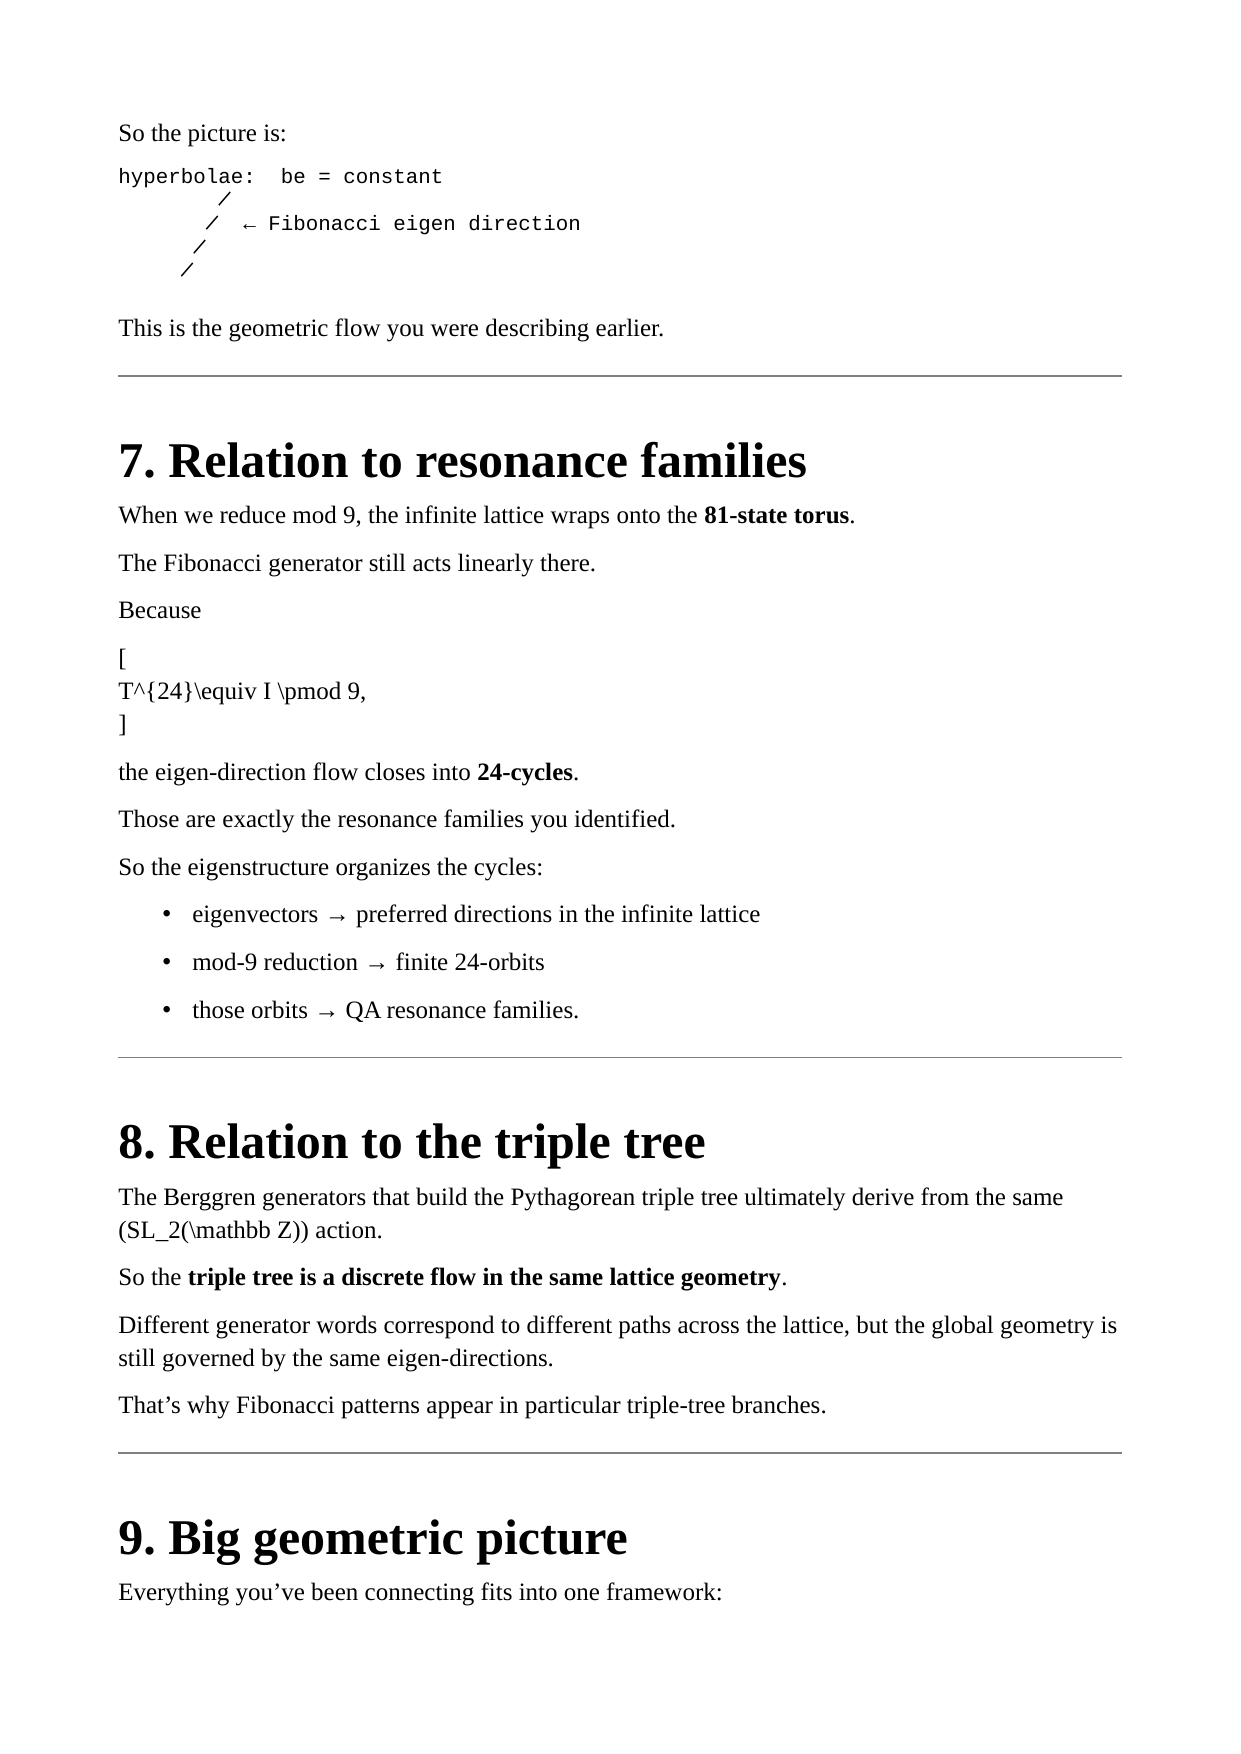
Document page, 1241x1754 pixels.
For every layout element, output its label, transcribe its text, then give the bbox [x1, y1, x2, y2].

text [ T^{24}\equiv I \pmod 9, ] [118, 643, 1122, 738]
text So the triple tree is a discrete flow in the same lattice geometry. [118, 1262, 1122, 1291]
text That’s why Fibonacci patterns appear in particular triple-tree branches. [118, 1391, 1122, 1419]
text So the picture is: [118, 118, 1122, 147]
subtitle 9. Big geometric picture [118, 1507, 1122, 1565]
subtitle 8. Relation to the triple tree [118, 1112, 1122, 1169]
text When we reduce mod 9, the infinite lattice wraps onto the 81-state torus. [118, 500, 1122, 529]
text ╱ ← Fibonacci eigen direction [118, 213, 1122, 237]
text the eigen-direction flow closes into 24-cycles. [118, 757, 1122, 786]
text ╱ [118, 260, 1122, 284]
text ╱ [118, 237, 1122, 260]
list mod-9 reduction → finite 24-orbits [162, 947, 1122, 976]
text So the eigenstructure organizes the cycles: [118, 852, 1122, 881]
text Everything you’ve been connecting fits into one framework: [118, 1577, 1122, 1606]
text Different generator words correspond to different paths across the lattice, but the global geometry is still governed by the same eigen-directions. [118, 1310, 1122, 1372]
text ╱ [118, 189, 1122, 213]
text hyperbolae: be = constant [118, 166, 1122, 189]
text Because [118, 596, 1122, 624]
subtitle 7. Relation to resonance families [118, 430, 1122, 488]
text The Berggren generators that build the Pythagorean triple tree ultimately derive from the same (SL_2(\mathbb Z)) action. [118, 1182, 1122, 1243]
text The Fibonacci generator still acts linearly there. [118, 548, 1122, 577]
list eigenvectors → preferred directions in the infinite lattice [162, 899, 1122, 928]
list those orbits → QA resonance families. [162, 995, 1122, 1023]
text This is the geometric flow you were describing earlier. [118, 313, 1122, 342]
text Those are exactly the resonance families you identified. [118, 804, 1122, 833]
